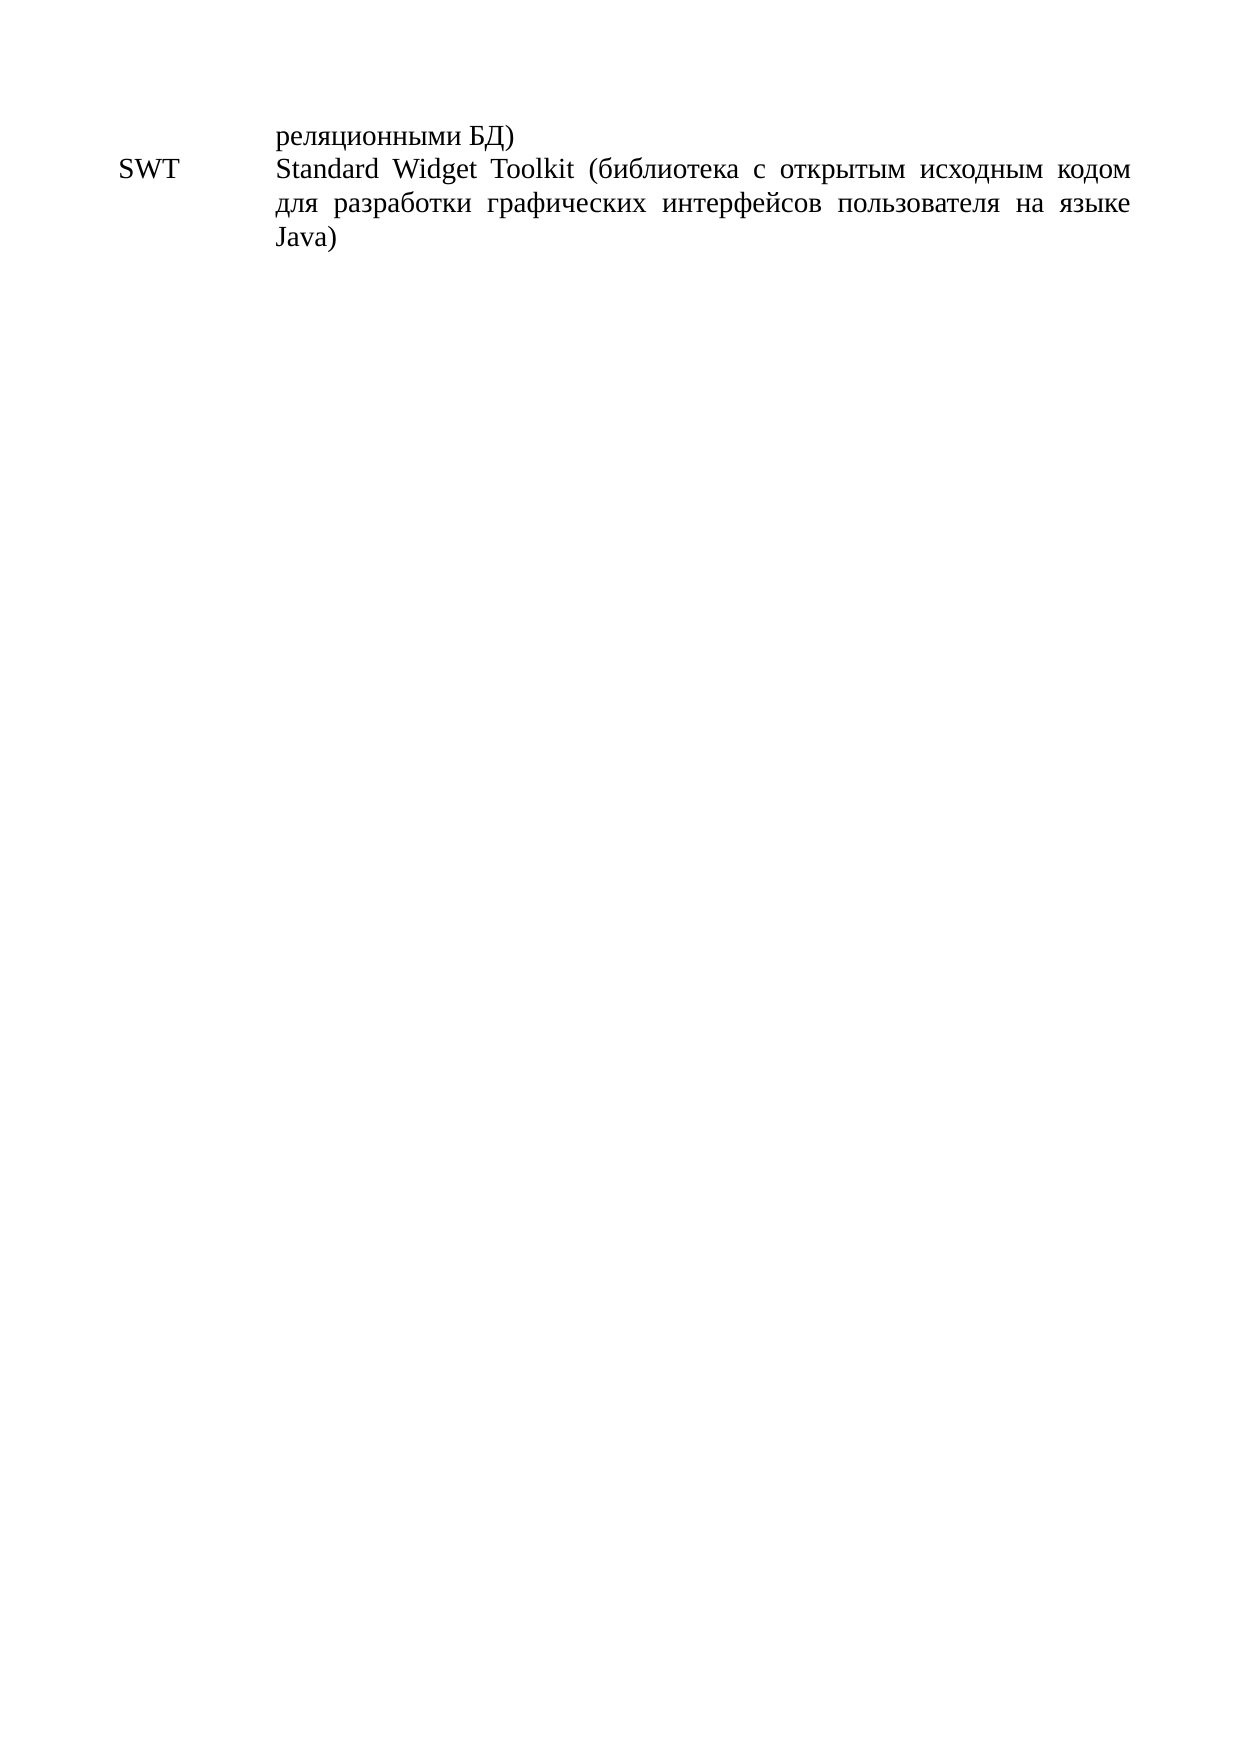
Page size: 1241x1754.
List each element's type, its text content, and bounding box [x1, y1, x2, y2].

table_cell [107, 118, 264, 152]
table_cell SWT [107, 152, 264, 252]
table_cell Standard Widget Toolkit (библиотека с открытым исходным кодом для разработки графических интерфейсов пользователя на языке Java) [264, 152, 1143, 252]
table_cell реляционными БД) [264, 118, 1143, 152]
